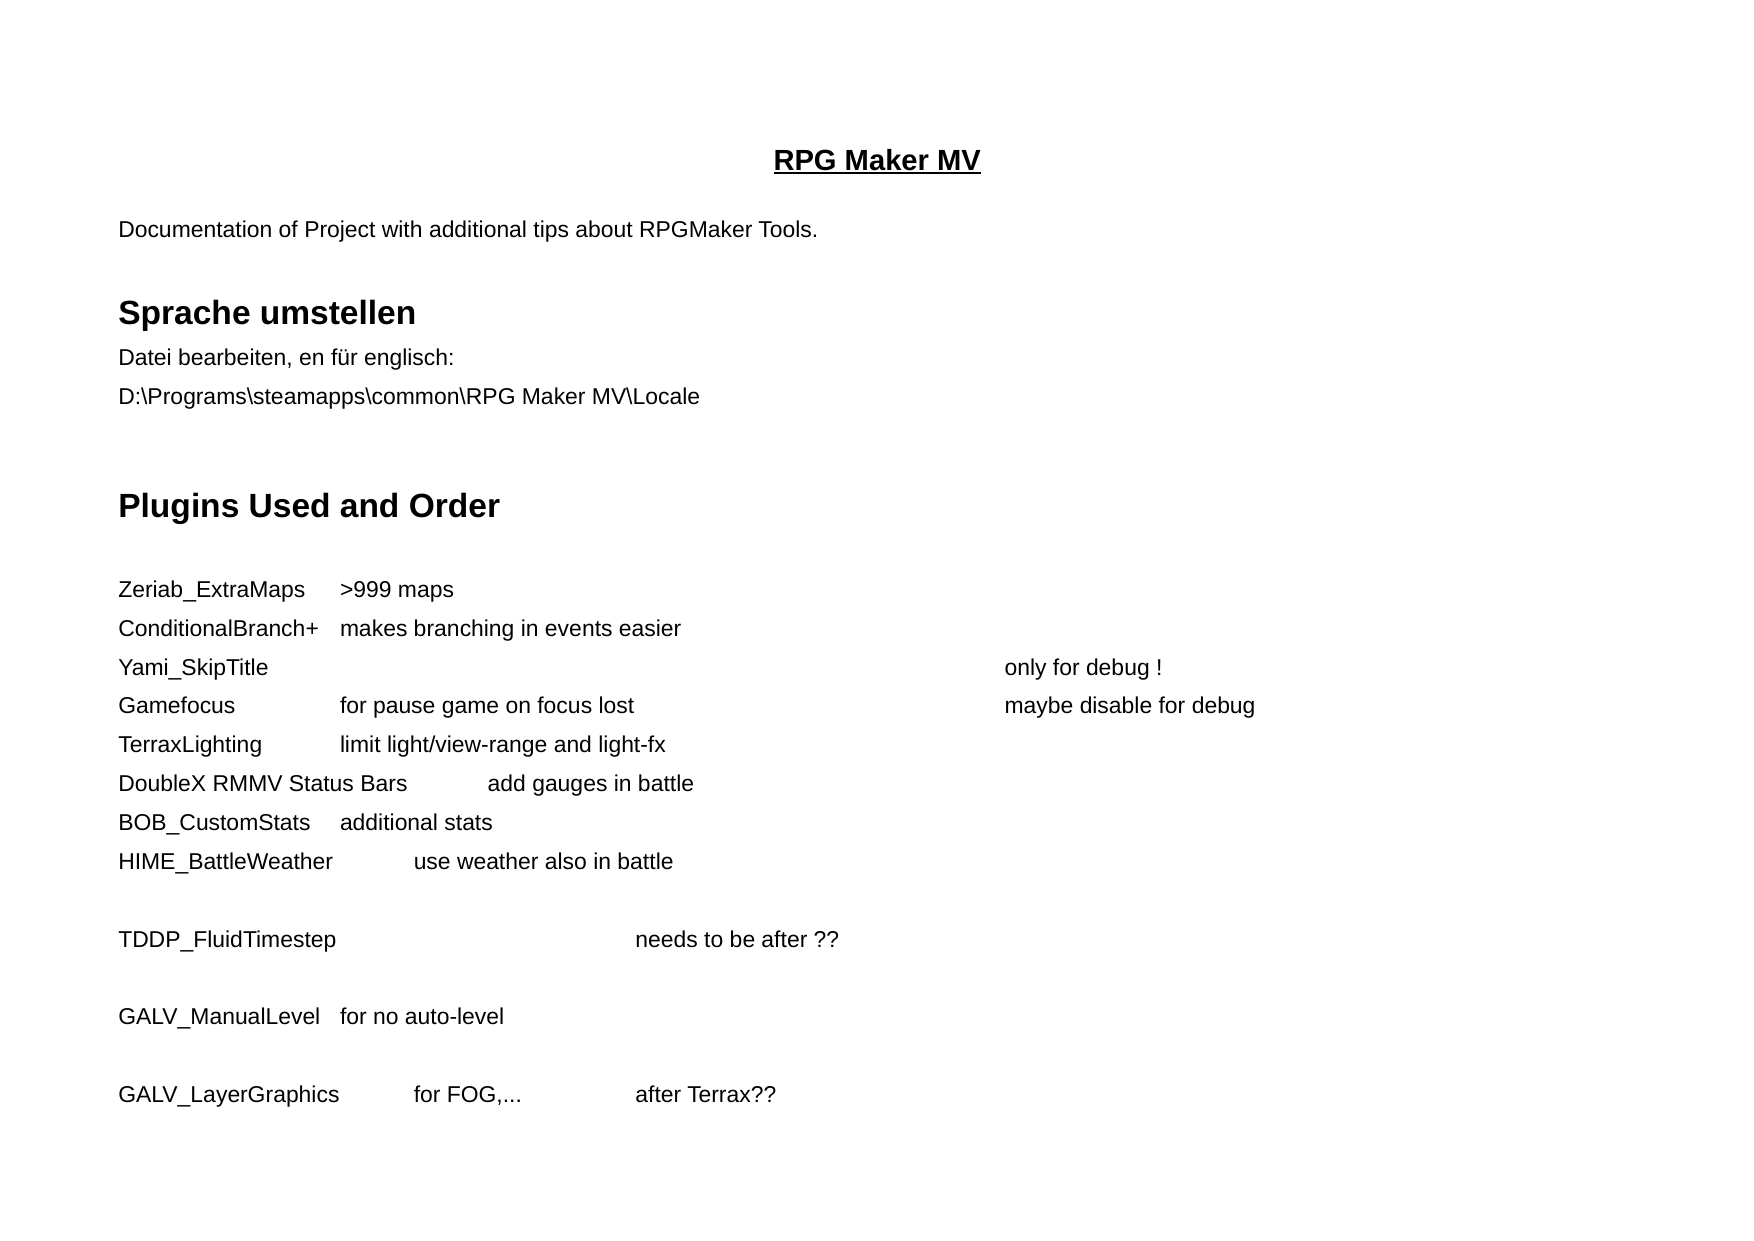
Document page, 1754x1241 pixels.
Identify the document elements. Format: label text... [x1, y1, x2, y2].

text Documentation of Project with additional tips about RPGMaker Tools. [118, 216, 1636, 242]
subtitle RPG Maker MV [118, 143, 1636, 177]
text Gamefocus for pause game on focus lost maybe disable for debug [118, 692, 1636, 719]
text HIME_BattleWeather use weather also in battle [118, 848, 1636, 874]
text BOB_CustomStats additional stats [118, 809, 1636, 835]
text DoubleX RMMV Status Bars add gauges in battle [118, 770, 1636, 797]
text Datei bearbeiten, en für englisch: [118, 344, 1636, 371]
text TerraxLighting limit light/view-range and light-fx [118, 731, 1636, 758]
subtitle Sprache umstellen [118, 293, 1636, 332]
text GALV_LayerGraphics for FOG,... after Terrax?? [118, 1081, 1636, 1107]
text ConditionalBranch+ makes branching in events easier [118, 615, 1636, 641]
text TDDP_FluidTimestep needs to be after ?? [118, 926, 1636, 952]
text Zeriab_ExtraMaps >999 maps [118, 576, 1636, 602]
text D:\Programs\steamapps\common\RPG Maker MV\Locale [118, 383, 1636, 409]
text Yami_SkipTitle only for debug ! [118, 654, 1636, 680]
text GALV_ManualLevel for no auto-level [118, 1003, 1636, 1030]
subtitle Plugins Used and Order [118, 486, 1636, 524]
